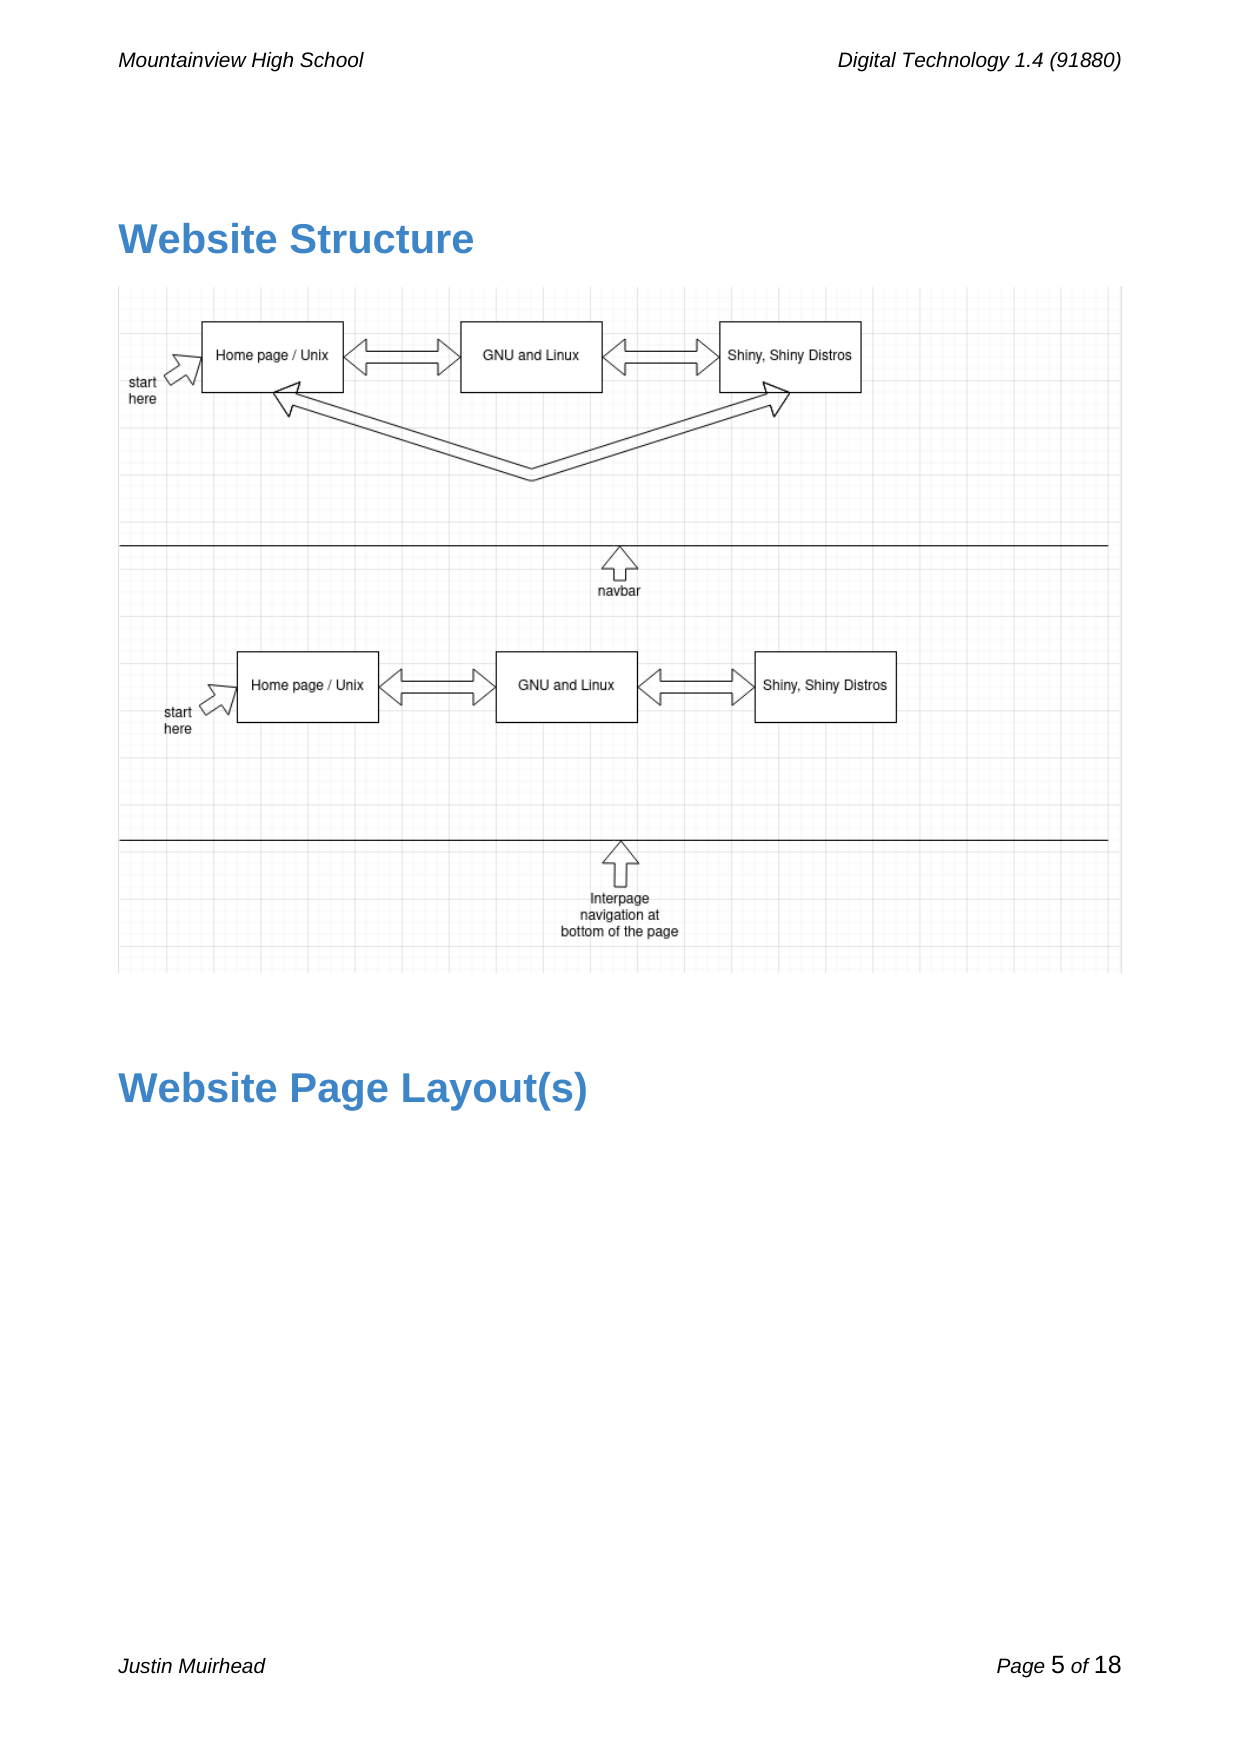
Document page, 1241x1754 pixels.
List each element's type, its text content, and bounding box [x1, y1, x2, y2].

subtitle Website Page Layout(s) [118, 1063, 1122, 1111]
subtitle Website Structure [118, 214, 1122, 262]
picture [118, 286, 1123, 973]
